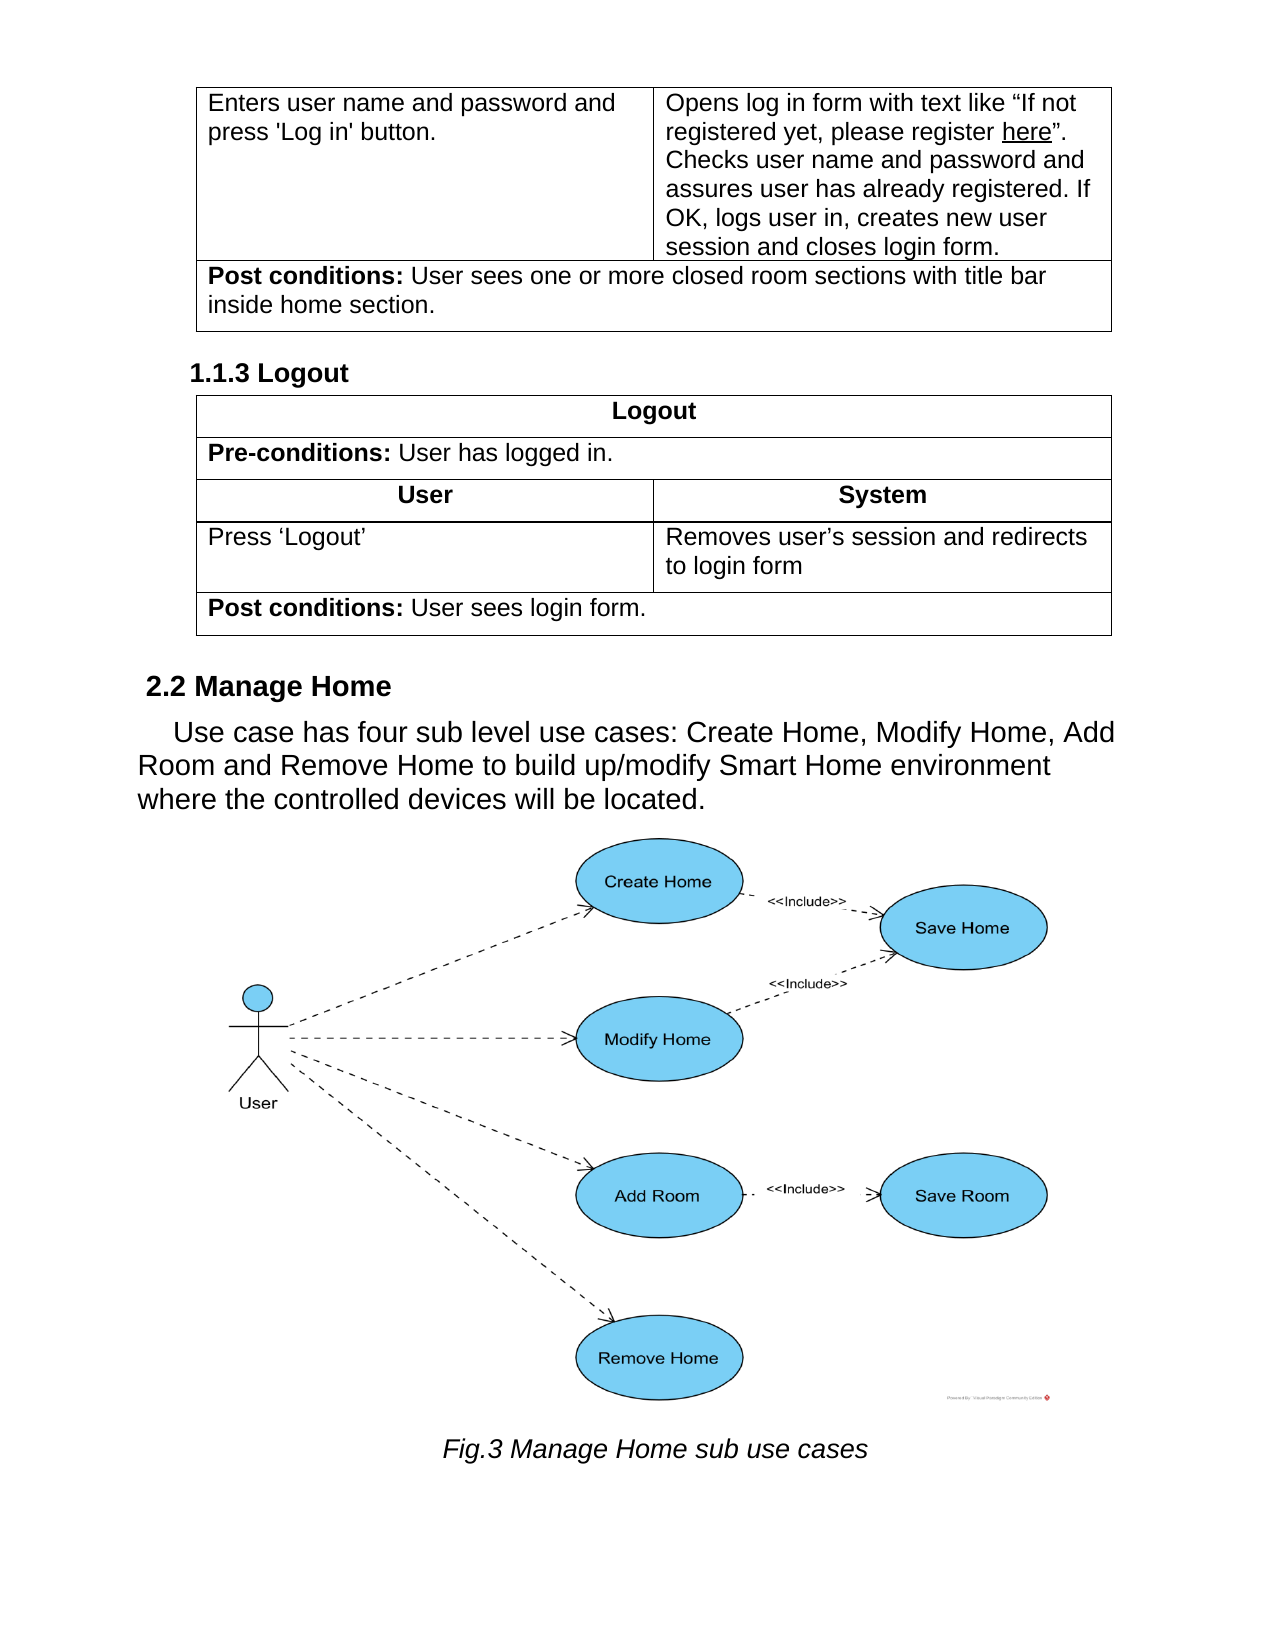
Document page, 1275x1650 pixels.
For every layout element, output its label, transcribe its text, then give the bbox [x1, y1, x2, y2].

subtitle Manage Home [137, 669, 1138, 702]
table_cell User [197, 480, 653, 521]
table_cell Post conditions: User sees one or more closed room sections with title bar inside home section. [197, 261, 1111, 331]
table_cell Press ‘Logout’ [197, 523, 653, 592]
text Fig.3 Manage Home sub use cases [137, 828, 1138, 1464]
table_cell System [654, 480, 1111, 521]
table_cell Pre-conditions: User has logged in. [197, 438, 1111, 479]
table_cell Post conditions: User sees login form. [197, 593, 1111, 634]
subtitle Logout [182, 357, 1138, 388]
table_cell Removes user’s session and redirects to login form [654, 523, 1111, 592]
table_header Logout [197, 396, 1111, 437]
picture [223, 837, 1052, 1404]
text Use case has four sub level use cases: Create Home, Modify Home, Add Room and Remove Home to build up/modify Smart Home environment where the controlled devices will be located. [137, 715, 1138, 815]
table_cell Enters user name and password and press 'Log in' button. [197, 88, 653, 260]
table_cell Opens log in form with text like “If not registered yet, please register here”. Checks user name and password and assures user has already registered. If OK, logs user in, creates new user session and closes login form. [654, 88, 1111, 260]
